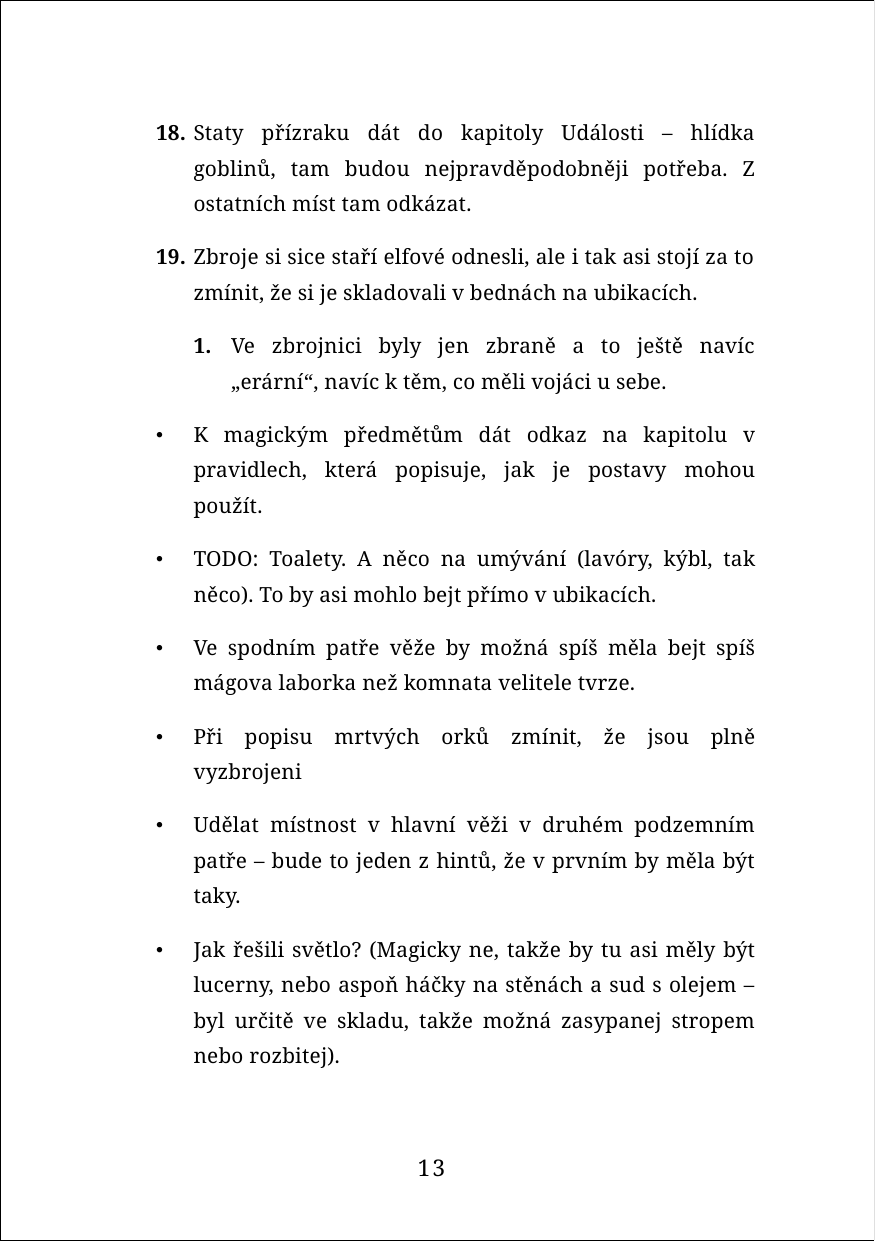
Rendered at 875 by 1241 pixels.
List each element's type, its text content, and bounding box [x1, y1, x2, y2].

list Zbroje si sice staří elfové odnesli, ale i tak asi stojí za to zmínit, že si je skladovali v bednách na ubikacích. [156, 242, 756, 306]
list Ve zbrojnici byly jen zbraně a to ještě navíc „erární“, navíc k těm, co měli vojáci u sebe. [193, 331, 756, 395]
list Ve spodním patře věže by možná spíš měla bejt spíš mágova laborka než komnata velitele tvrze. [156, 633, 756, 697]
list Jak řešili světlo? (Magicky ne, takže by tu asi měly být lucerny, nebo aspoň háčky na stěnách a sud s olejem – byl určitě ve skladu, takže možná zasypanej stropem nebo rozbitej). [156, 935, 756, 1070]
list Staty přízraku dát do kapitoly Události – hlídka goblinů, tam budou nejpravděpodobněji potřeba. Z ostatních míst tam odkázat. [156, 118, 756, 218]
list TODO: Toalety. A něco na umývání (lavóry, kýbl, tak něco). To by asi mohlo bejt přímo v ubikacích. [156, 544, 756, 608]
list K magickým předmětům dát odkaz na kapitolu v pravidlech, která popisuje, jak je postavy mohou použít. [156, 420, 756, 519]
list Udělat místnost v hlavní věži v druhém podzemním patře – bude to jeden z hintů, že v prvním by měla být taky. [156, 811, 756, 910]
list Při popisu mrtvých orků zmínit, že jsou plně vyzbrojeni [156, 722, 756, 786]
